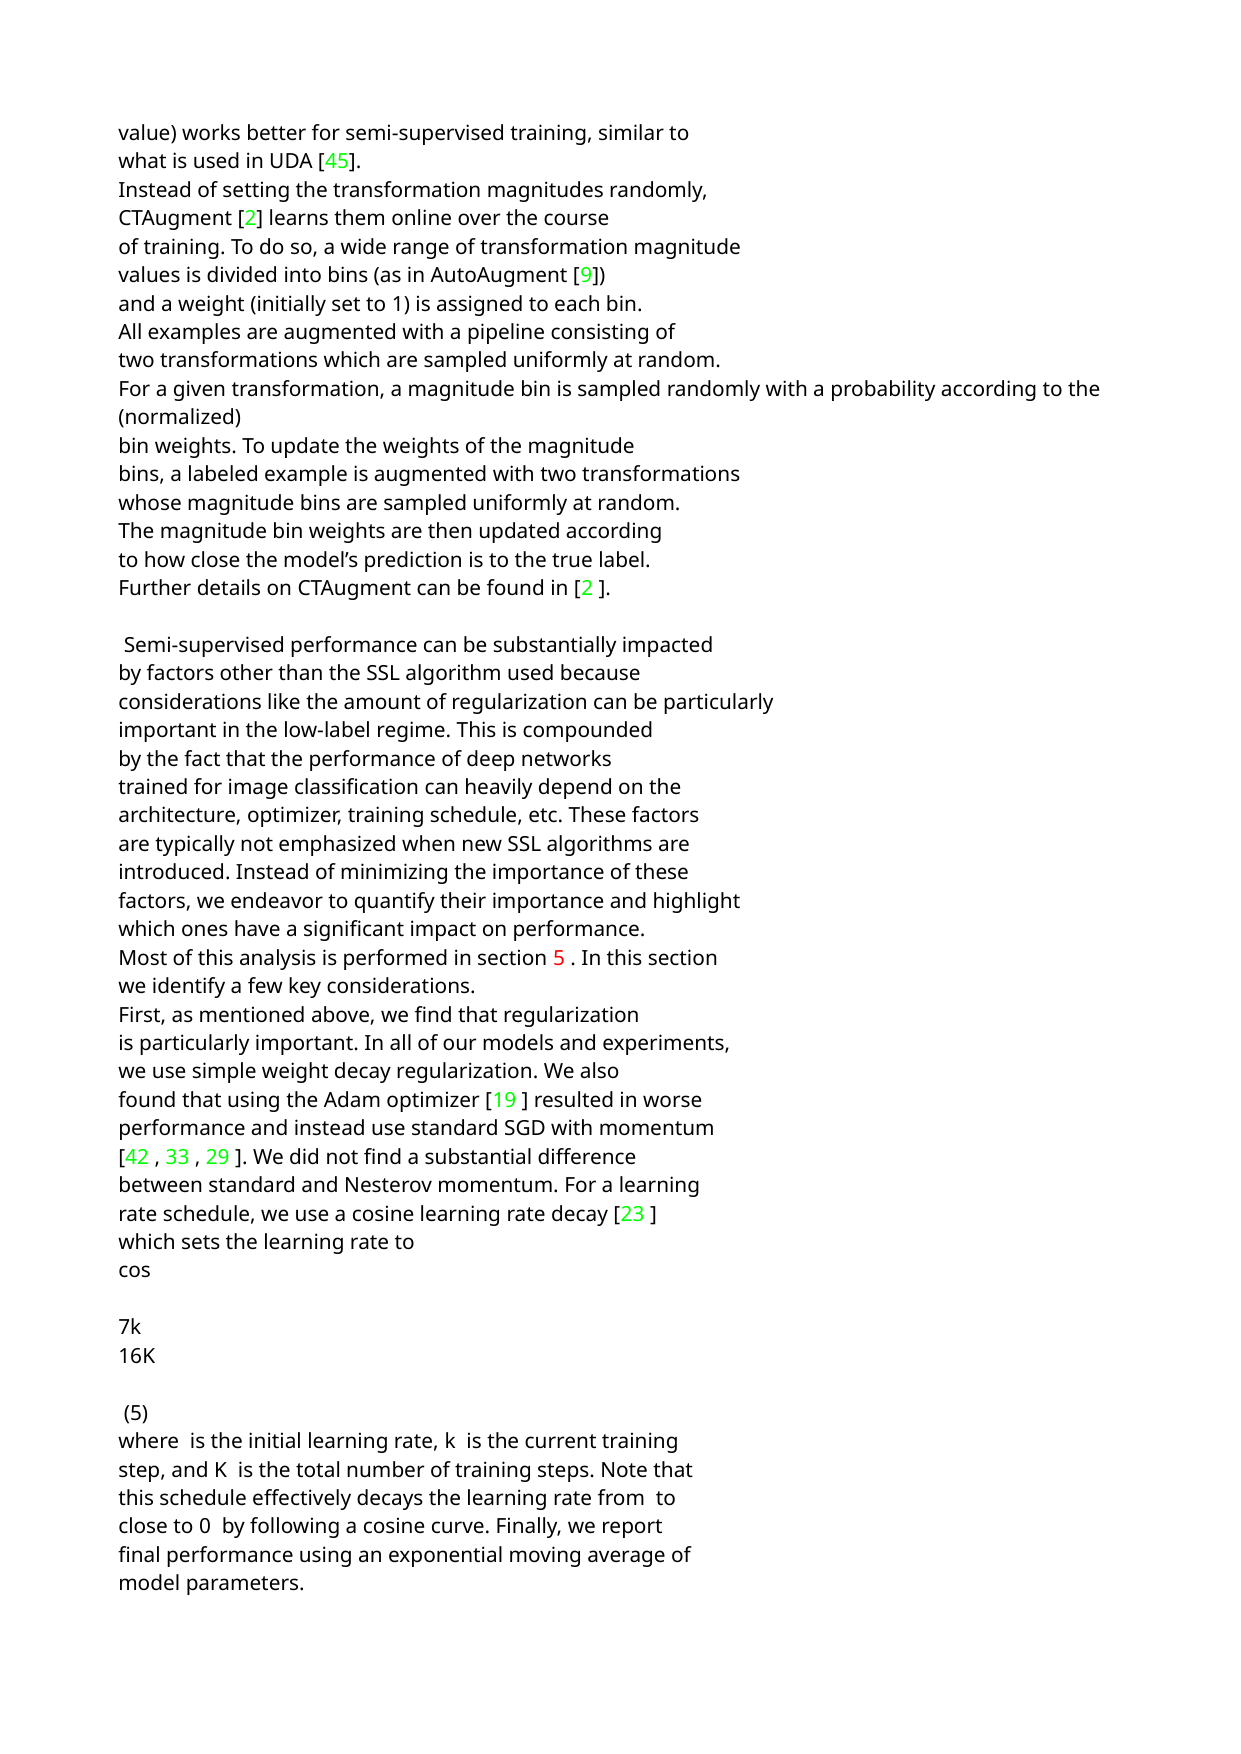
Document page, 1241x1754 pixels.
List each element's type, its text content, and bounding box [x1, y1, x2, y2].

text are typically not emphasized when new SSL algorithms are [118, 829, 1122, 857]
text model parameters. [118, 1568, 1122, 1597]
text bin weights. To update the weights of the magnitude [118, 431, 1122, 459]
text step, and K is the total number of training steps. Note that [118, 1455, 1122, 1483]
text we use simple weight decay regularization. We also [118, 1057, 1122, 1085]
text 7k [118, 1312, 1122, 1341]
text The magnitude bin weights are then updated according [118, 516, 1122, 545]
text bins, a labeled example is augmented with two transformations [118, 459, 1122, 488]
text where is the initial learning rate, k is the current training [118, 1426, 1122, 1455]
text and a weight (initially set to 1) is assigned to each bin. [118, 289, 1122, 317]
text All examples are augmented with a pipeline consisting of [118, 317, 1122, 346]
text Further details on CTAugment can be found in [2 ]. [118, 573, 1122, 602]
text final performance using an exponential moving average of [118, 1540, 1122, 1568]
text considerations like the amount of regularization can be particularly [118, 687, 1122, 715]
text (5) [118, 1398, 1122, 1426]
text whose magnitude bins are sampled uniformly at random. [118, 488, 1122, 516]
text we identify a few key considerations. [118, 971, 1122, 1000]
text to how close the model’s prediction is to the true label. [118, 545, 1122, 573]
text introduced. Instead of minimizing the importance of these [118, 857, 1122, 886]
text cos [118, 1256, 1122, 1284]
text which sets the learning rate to [118, 1227, 1122, 1256]
text two transformations which are sampled uniformly at random. [118, 346, 1122, 374]
text between standard and Nesterov momentum. For a learning [118, 1170, 1122, 1199]
text trained for image classification can heavily depend on the [118, 772, 1122, 801]
text CTAugment [2] learns them online over the course [118, 203, 1122, 232]
text rate schedule, we use a cosine learning rate decay [23 ] [118, 1199, 1122, 1227]
text architecture, optimizer, training schedule, etc. These factors [118, 801, 1122, 829]
text important in the low-label regime. This is compounded [118, 715, 1122, 744]
text values is divided into bins (as in AutoAugment [9]) [118, 260, 1122, 289]
text For a given transformation, a magnitude bin is sampled randomly with a probability according to the (normalized) [118, 374, 1122, 431]
text which ones have a significant impact on performance. [118, 914, 1122, 943]
text 16K [118, 1341, 1122, 1369]
text performance and instead use standard SGD with momentum [118, 1113, 1122, 1142]
text Most of this analysis is performed in section 5 . In this section [118, 943, 1122, 971]
text is particularly important. In all of our models and experiments, [118, 1028, 1122, 1057]
text value) works better for semi-supervised training, similar to [118, 118, 1122, 147]
text what is used in UDA [45]. [118, 147, 1122, 175]
text Instead of setting the transformation magnitudes randomly, [118, 175, 1122, 203]
text factors, we endeavor to quantify their importance and highlight [118, 886, 1122, 914]
text close to 0 by following a cosine curve. Finally, we report [118, 1512, 1122, 1540]
text of training. To do so, a wide range of transformation magnitude [118, 232, 1122, 260]
text this schedule effectively decays the learning rate from to [118, 1483, 1122, 1512]
text found that using the Adam optimizer [19 ] resulted in worse [118, 1085, 1122, 1113]
text First, as mentioned above, we find that regularization [118, 1000, 1122, 1028]
text by the fact that the performance of deep networks [118, 744, 1122, 772]
text Semi-supervised performance can be substantially impacted [118, 630, 1122, 658]
text [42 , 33 , 29 ]. We did not find a substantial difference [118, 1142, 1122, 1170]
text by factors other than the SSL algorithm used because [118, 658, 1122, 687]
